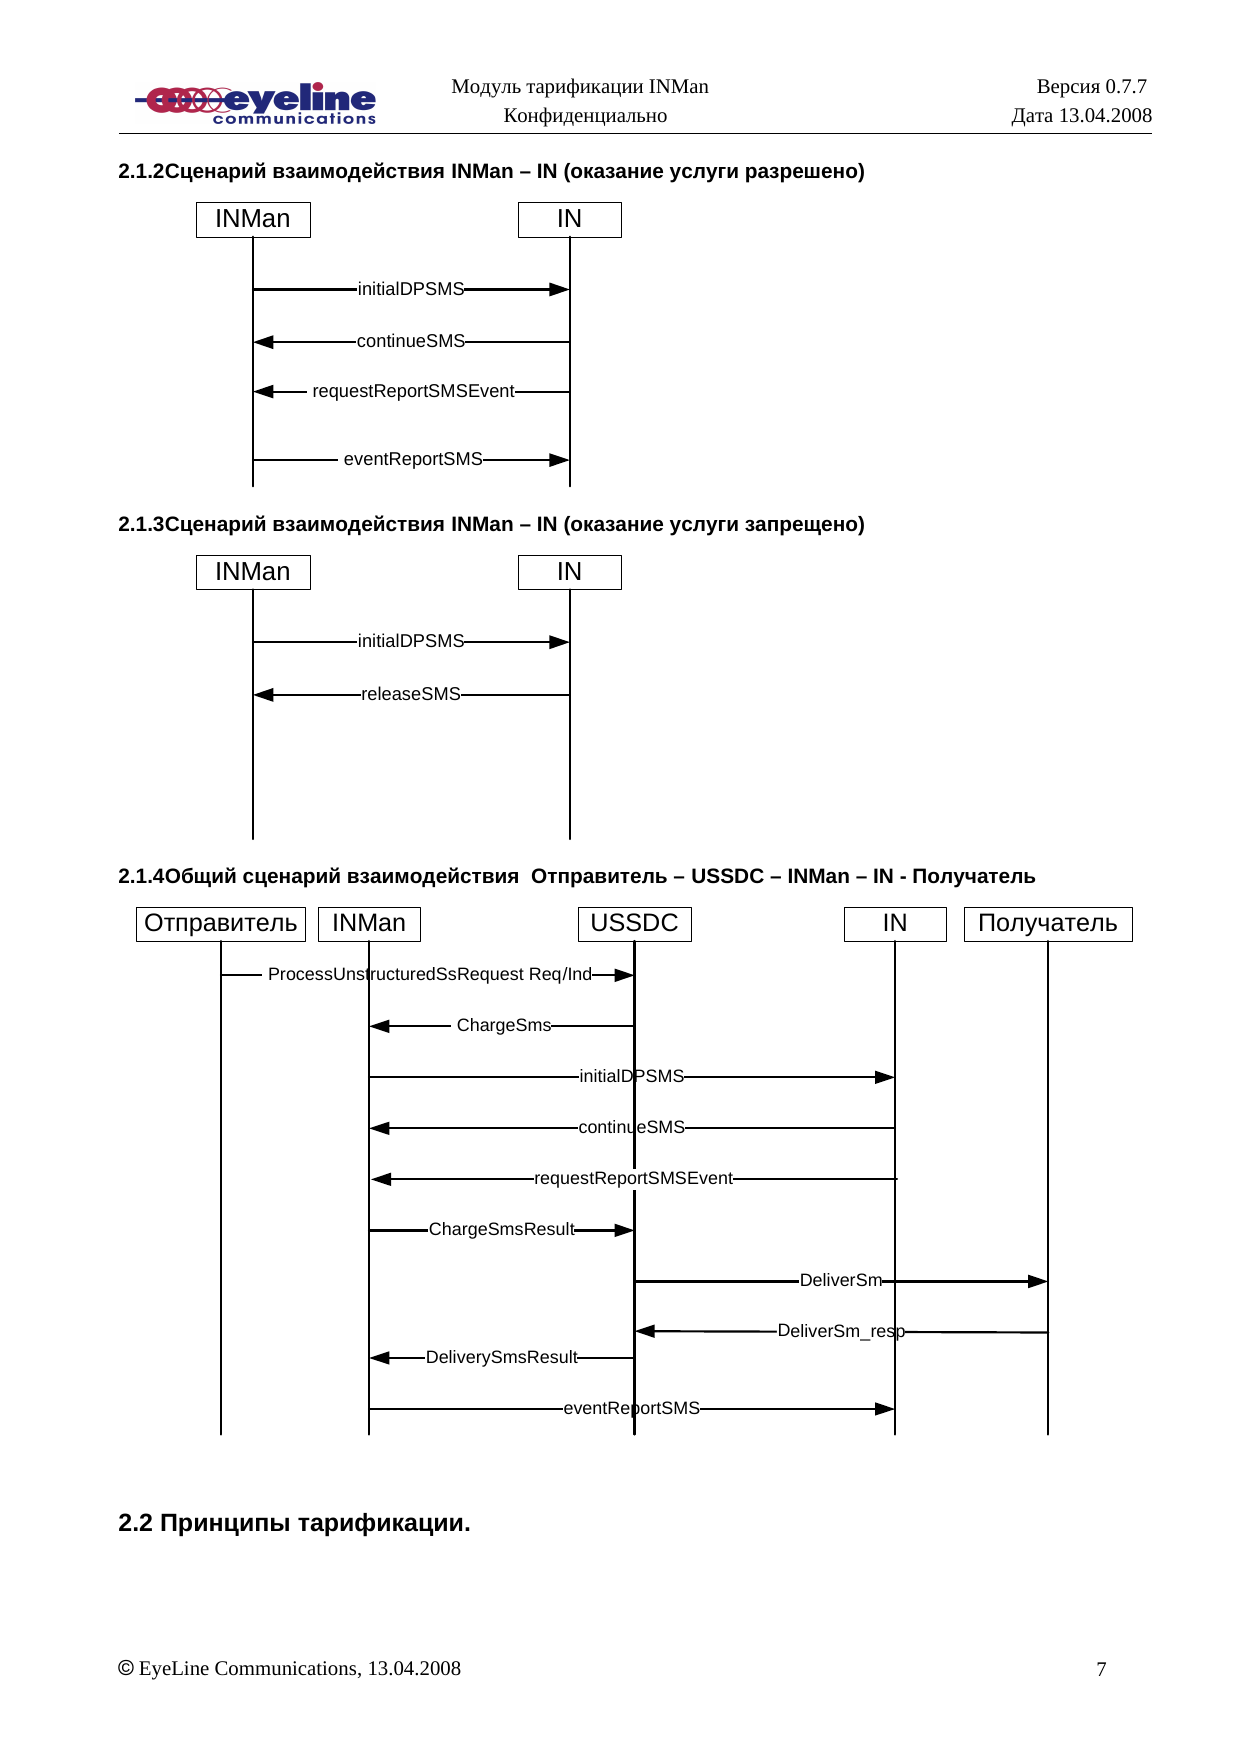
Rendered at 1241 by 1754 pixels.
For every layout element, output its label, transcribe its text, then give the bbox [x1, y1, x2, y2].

picture [135, 82, 376, 124]
subtitle Сценарий взаимодействия INMan – IN (оказание услуги запрещено) [118, 510, 1151, 535]
subtitle Принципы тарификации. [118, 1508, 1151, 1537]
subtitle Сценарий взаимодействия INMan – IN (оказание услуги разрешено) [118, 158, 1151, 183]
subtitle Общий сценарий взаимодействия Отправитель – USSDC – INMan – IN - Получатель [118, 863, 1151, 888]
